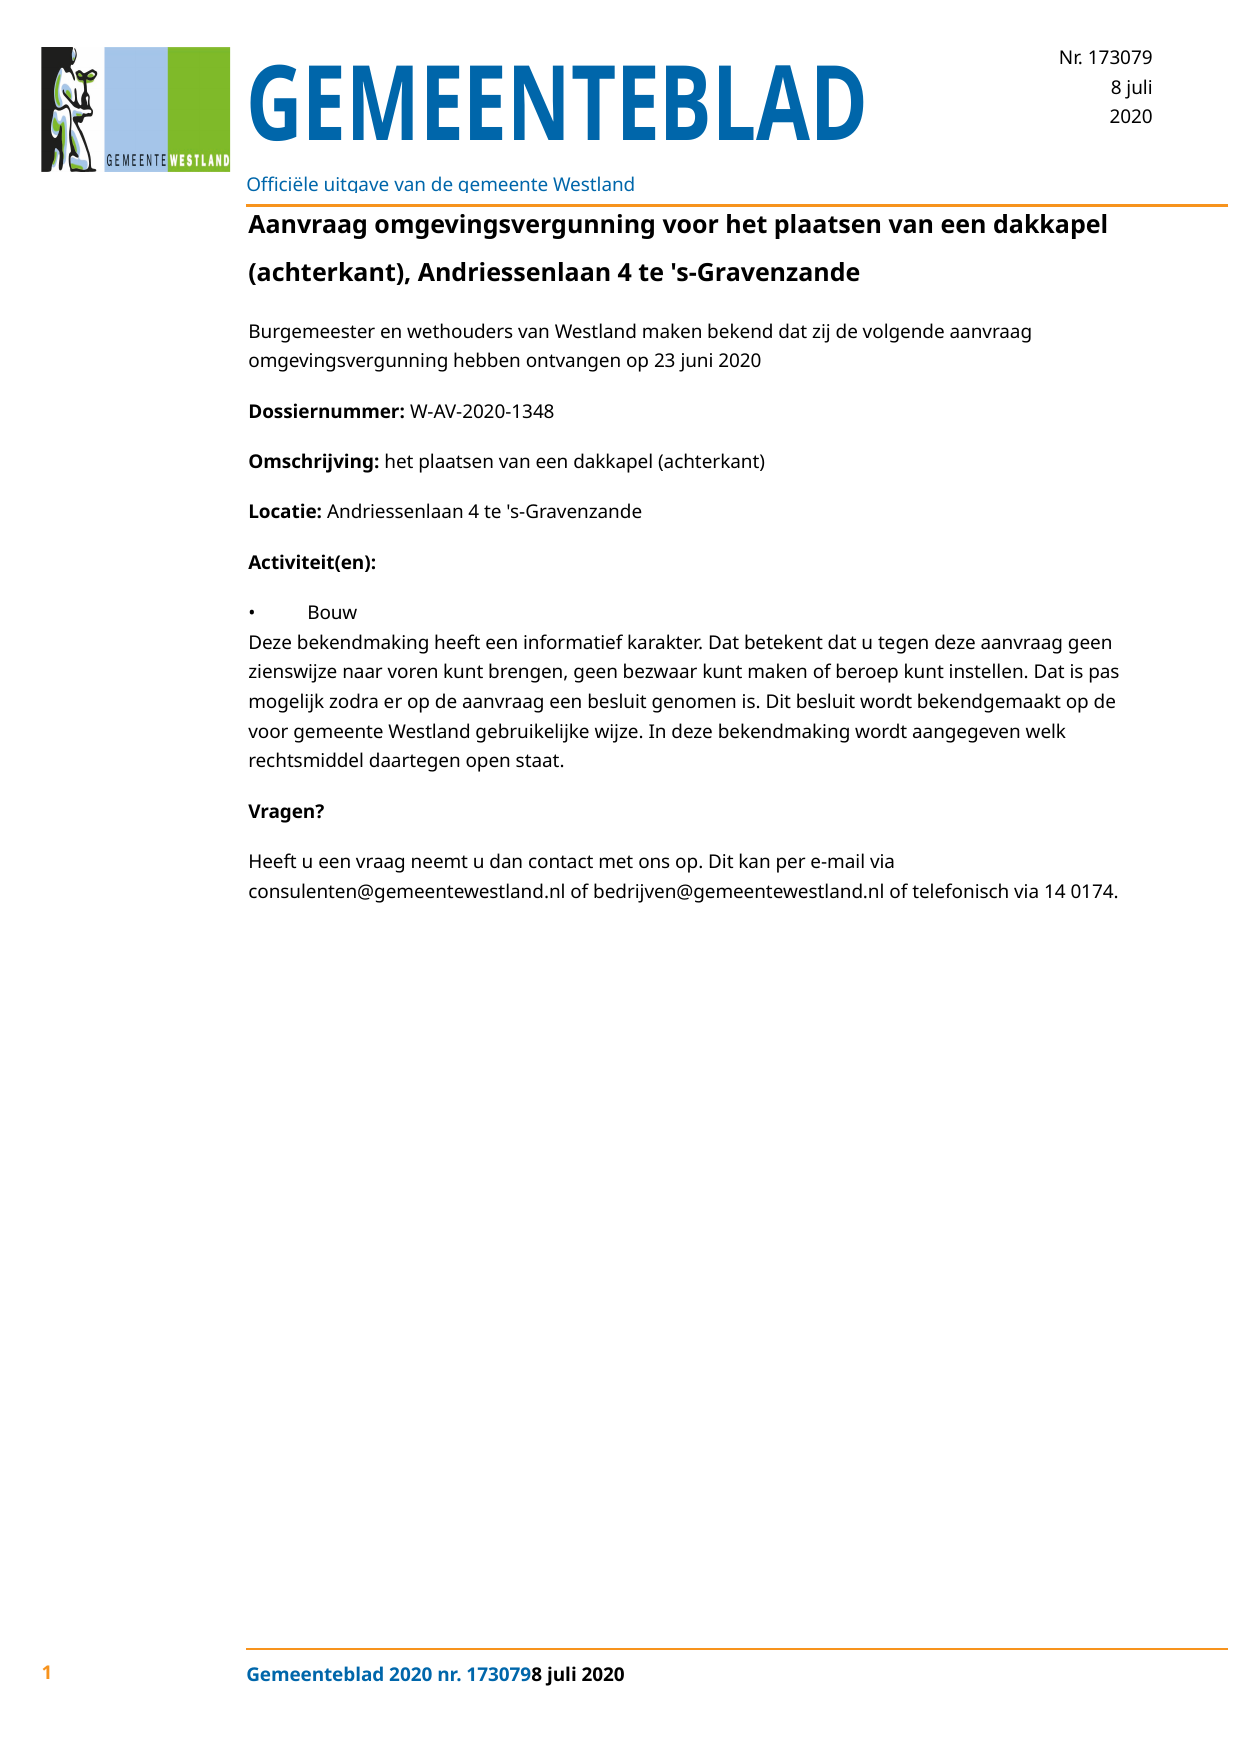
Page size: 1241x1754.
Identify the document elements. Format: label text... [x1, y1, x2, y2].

text Omschrijving: het plaatsen van een dakkapel (achterkant) [248, 448, 1152, 474]
text Dossiernummer: W-AV-2020-1348 [248, 398, 1152, 424]
text Locatie: Andriessenlaan 4 te 's-Gravenzande [248, 499, 1152, 524]
text Activiteit(en): [248, 549, 1152, 575]
list Bouw [248, 599, 1152, 625]
text Aanvraag omgevingsvergunning voor het plaatsen van een dakkapel (achterkant), Andriessenlaan 4 te 's-Gravenzande [248, 207, 1152, 288]
text Heeft u een vraag neemt u dan contact met ons op. Dit kan per e-mail via consulenten@gemeentewestland.nl of bedrijven@gemeentewestland.nl of telefonisch via 14 0174. [248, 848, 1152, 904]
text Burgemeester en wethouders van Westland maken bekend dat zij de volgende aanvraag omgevingsvergunning hebben ontvangen op 23 juni 2020 [248, 318, 1152, 373]
text Deze bekendmaking heeft een informatief karakter. Dat betekent dat u tegen deze aanvraag geen zienswijze naar voren kunt brengen, geen bezwaar kunt maken of beroep kunt instellen. Dat is pas mogelijk zodra er op de aanvraag een besluit genomen is. Dit besluit wordt bekendgemaakt op de voor gemeente Westland gebruikelijke wijze. In deze bekendmaking wordt aangegeven welk rechtsmiddel daartegen open staat. [248, 629, 1152, 773]
text Vragen? [248, 798, 1152, 824]
picture [41, 47, 231, 172]
